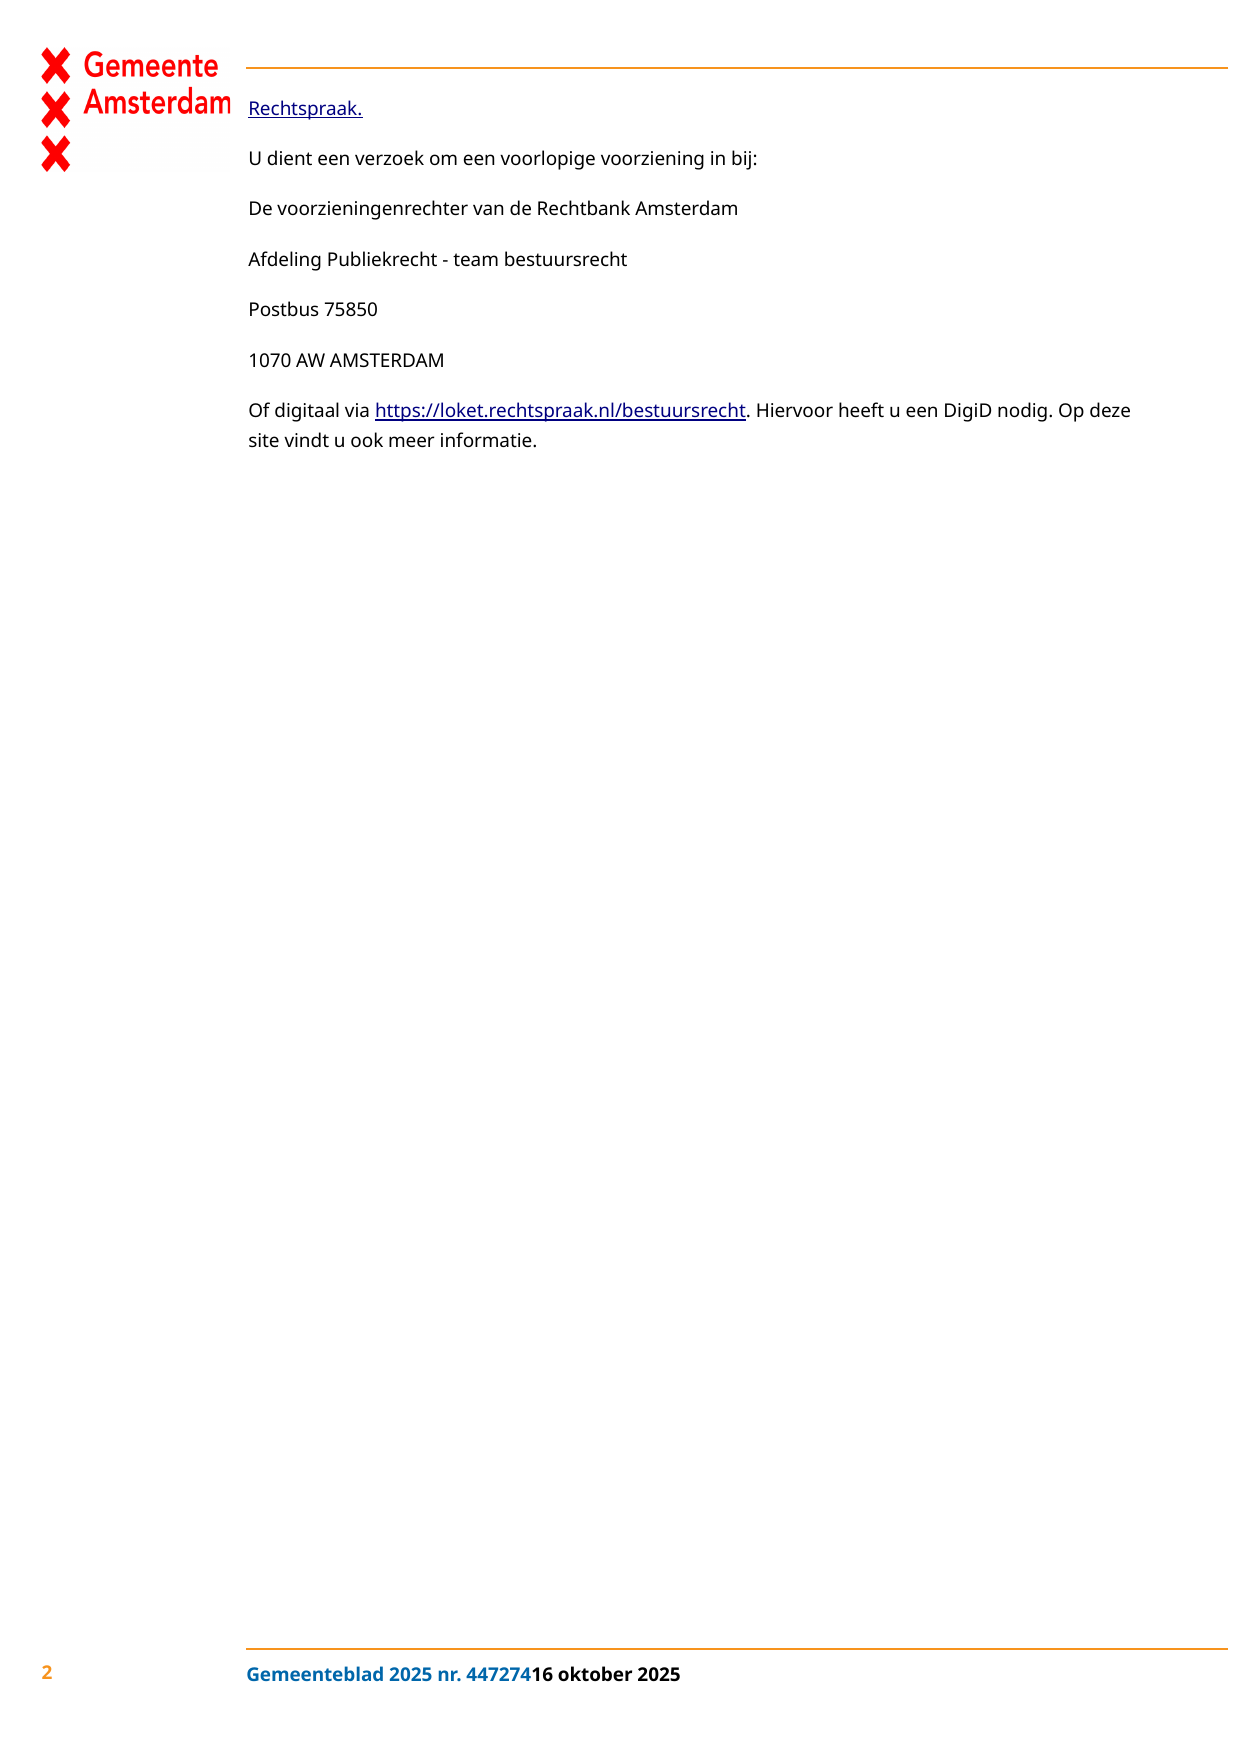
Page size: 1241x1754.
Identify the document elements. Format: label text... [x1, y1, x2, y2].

text De voorzieningenrechter van de Rechtbank Amsterdam [248, 196, 1152, 221]
text Postbus 75850 [248, 296, 1152, 322]
text Afdeling Publiekrecht - team bestuursrecht [248, 246, 1152, 272]
text Rechtspraak. [248, 95, 1152, 121]
text 1070 AW AMSTERDAM [248, 347, 1152, 373]
text Of digitaal via https://loket.rechtspraak.nl/bestuursrecht. Hiervoor heeft u een DigiD nodig. Op deze site vindt u ook meer informatie. [248, 397, 1152, 453]
picture [41, 47, 231, 172]
text U dient een verzoek om een voorlopige voorziening in bij: [248, 145, 1152, 171]
